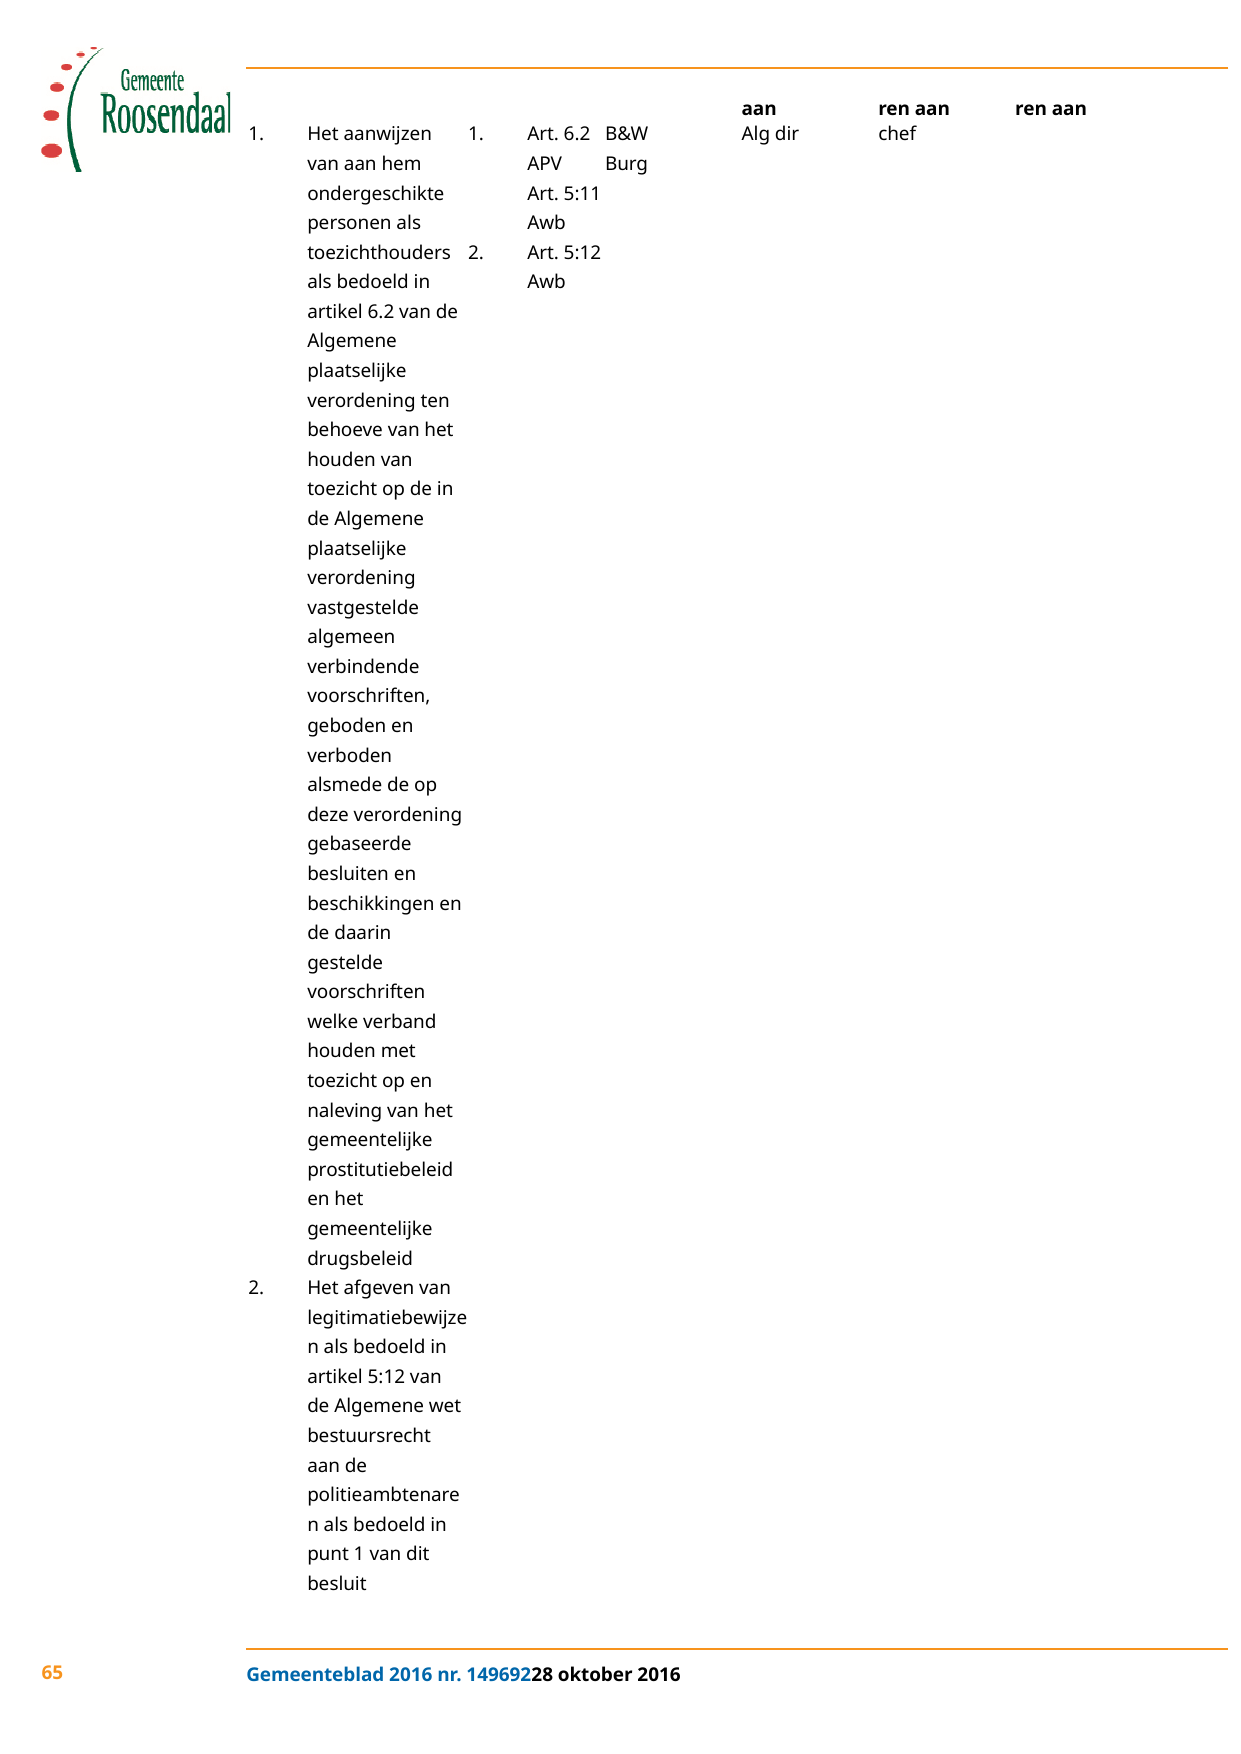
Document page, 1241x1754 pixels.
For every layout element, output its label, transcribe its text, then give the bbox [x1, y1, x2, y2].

table_header aan [741, 95, 878, 121]
table_header [468, 95, 605, 121]
table_cell Art. 6.2 APV Art. 5:11 Awb Art. 5:12 Awb [468, 121, 605, 1596]
table_header ren aan [878, 95, 1015, 121]
table_cell Alg dir [741, 121, 878, 1596]
table_cell [1015, 121, 1152, 1596]
picture [41, 47, 231, 172]
table_cell Het aanwijzen van aan hem ondergeschikte personen als toezichthouders als bedoeld in artikel 6.2 van de Algemene plaatselijke verordening ten behoeve van het houden van toezicht op de in de Algemene plaatselijke verordening vastgestelde algemeen verbindende voorschriften, geboden en verboden alsmede de op deze verordening gebaseerde besluiten en beschikkingen en de daarin gestelde voorschriften welke verband houden met toezicht op en naleving van het gemeentelijke prostitutiebeleid en het gemeentelijke drugsbeleid Het afgeven van legitimatiebewijzen als bedoeld in artikel 5:12 van de Algemene wet bestuursrecht aan de politieambtenaren als bedoeld in punt 1 van dit besluit [248, 121, 468, 1596]
table_header [248, 95, 468, 121]
table_header [605, 95, 741, 121]
table_cell B&W Burg [605, 121, 741, 1596]
table_header ren aan [1015, 95, 1152, 121]
table_cell chef [878, 121, 1015, 1596]
